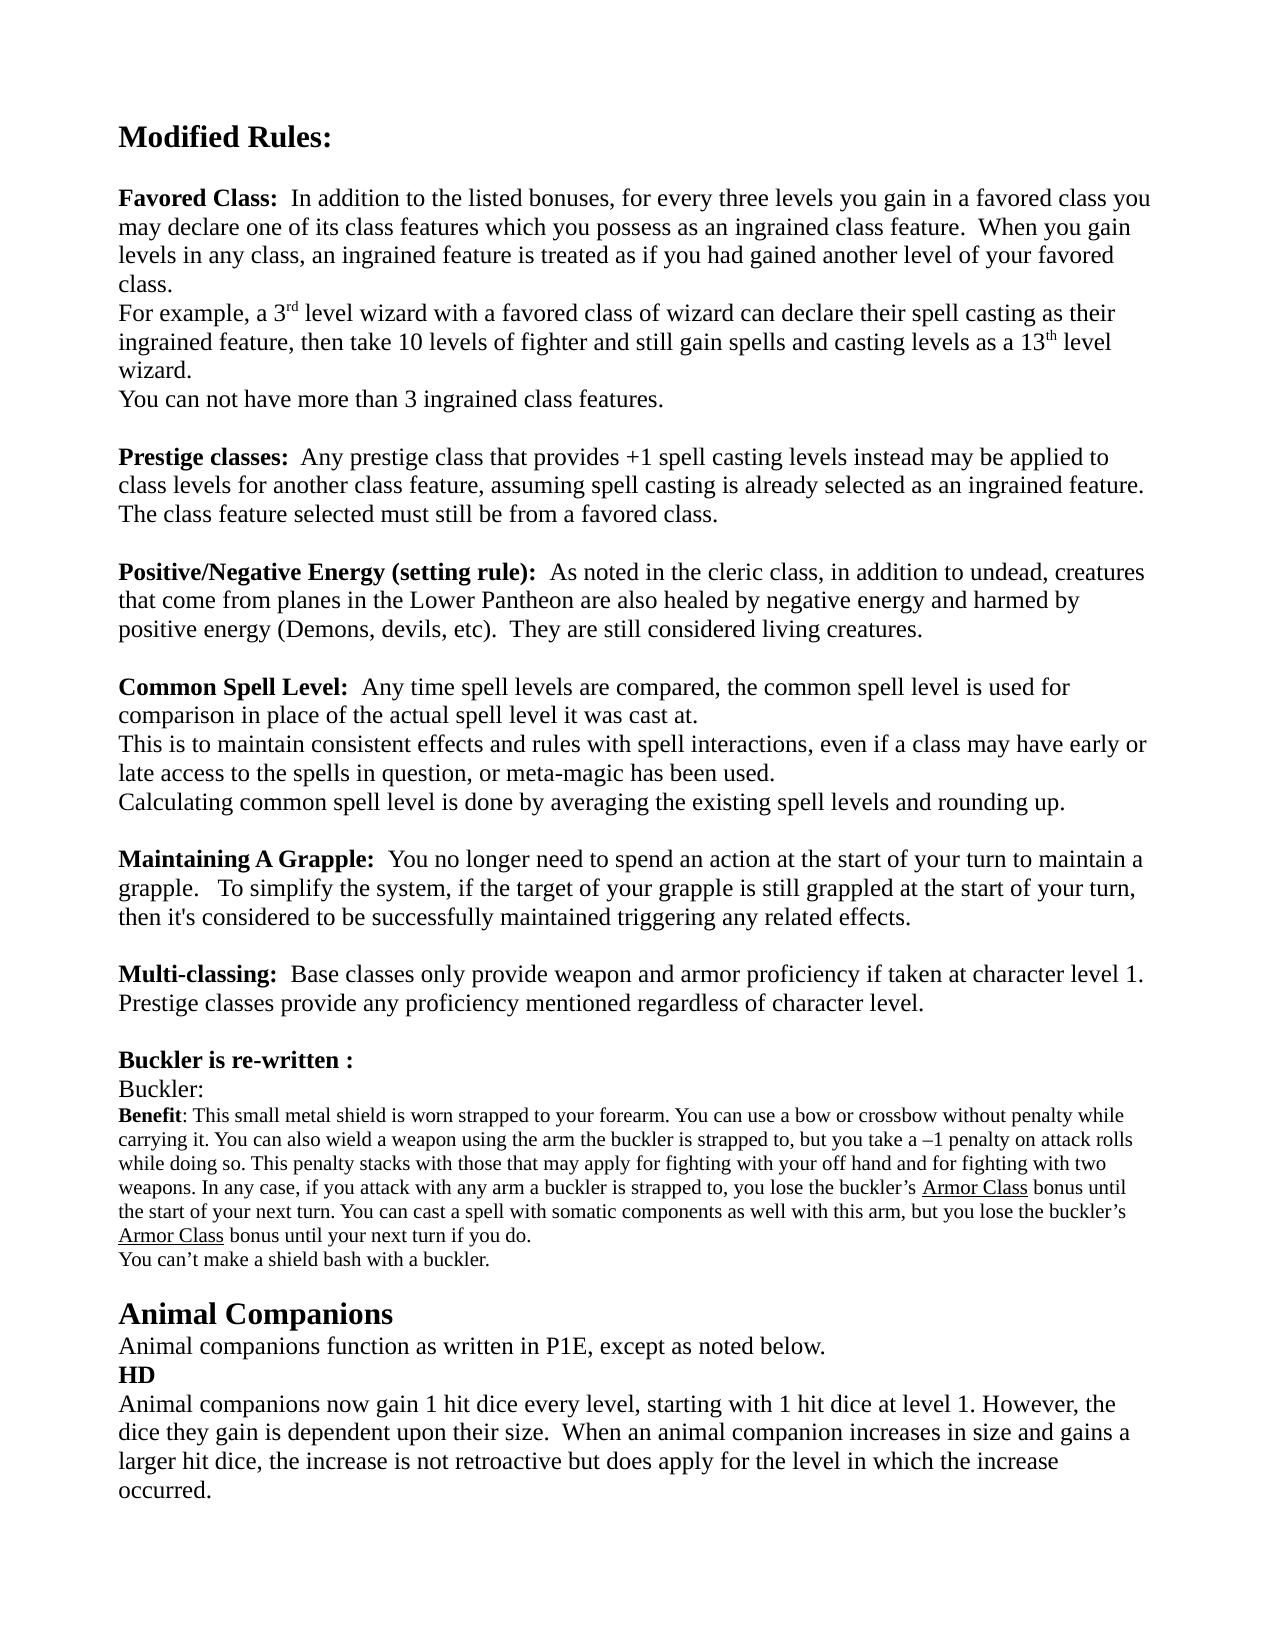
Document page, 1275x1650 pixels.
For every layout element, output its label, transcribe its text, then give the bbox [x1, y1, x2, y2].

text HD [118, 1360, 1157, 1389]
text Buckler: Benefit: This small metal shield is worn strapped to your forearm. You can use a bow or crossbow without penalty while carrying it. You can also wield a weapon using the arm the buckler is strapped to, but you take a –1 penalty on attack rolls while doing so. This penalty stacks with those that may apply for fighting with your off hand and for fighting with two weapons. In any case, if you attack with any arm a buckler is strapped to, you lose the buckler’s Armor Class bonus until the start of your next turn. You can cast a spell with somatic components as well with this arm, but you lose the buckler’s Armor Class bonus until your next turn if you do. [118, 1074, 1157, 1247]
text Multi-classing: Base classes only provide weapon and armor proficiency if taken at character level 1. Prestige classes provide any proficiency mentioned regardless of character level. [118, 959, 1157, 1017]
text You can not have more than 3 ingrained class features. [118, 384, 1157, 413]
text You can’t make a shield bash with a buckler. [118, 1247, 1157, 1271]
text Buckler is re-written : [118, 1045, 1157, 1074]
text Modified Rules: [118, 118, 1157, 154]
text Positive/Negative Energy (setting rule): As noted in the cleric class, in addition to undead, creatures that come from planes in the Lower Pantheon are also healed by negative energy and harmed by positive energy (Demons, devils, etc). They are still considered living creatures. [118, 557, 1157, 643]
text Favored Class: In addition to the listed bonuses, for every three levels you gain in a favored class you may declare one of its class features which you possess as an ingrained class feature. When you gain levels in any class, an ingrained feature is treated as if you had gained another level of your favored class. For example, a 3rd level wizard with a favored class of wizard can declare their spell casting as their ingrained feature, then take 10 levels of fighter and still gain spells and casting levels as a 13th level wizard. [118, 183, 1157, 384]
text Animal companions now gain 1 hit dice every level, starting with 1 hit dice at level 1. However, the dice they gain is dependent upon their size. When an animal companion increases in size and gains a larger hit dice, the increase is not retroactive but does apply for the level in which the increase occurred. [118, 1389, 1157, 1504]
text Maintaining A Grapple: You no longer need to spend an action at the start of your turn to maintain a grapple. To simplify the system, if the target of your grapple is still grappled at the start of your turn, then it's considered to be successfully maintained triggering any related effects. [118, 844, 1157, 930]
text Prestige classes: Any prestige class that provides +1 spell casting levels instead may be applied to class levels for another class feature, assuming spell casting is already selected as an ingrained feature. The class feature selected must still be from a favored class. [118, 442, 1157, 528]
text Animal Companions [118, 1295, 1157, 1331]
text Common Spell Level: Any time spell levels are compared, the common spell level is used for comparison in place of the actual spell level it was cast at. This is to maintain consistent effects and rules with spell interactions, even if a class may have early or late access to the spells in question, or meta-magic has been used. Calculating common spell level is done by averaging the existing spell levels and rounding up. [118, 672, 1157, 815]
text Animal companions function as written in P1E, except as noted below. [118, 1331, 1157, 1360]
